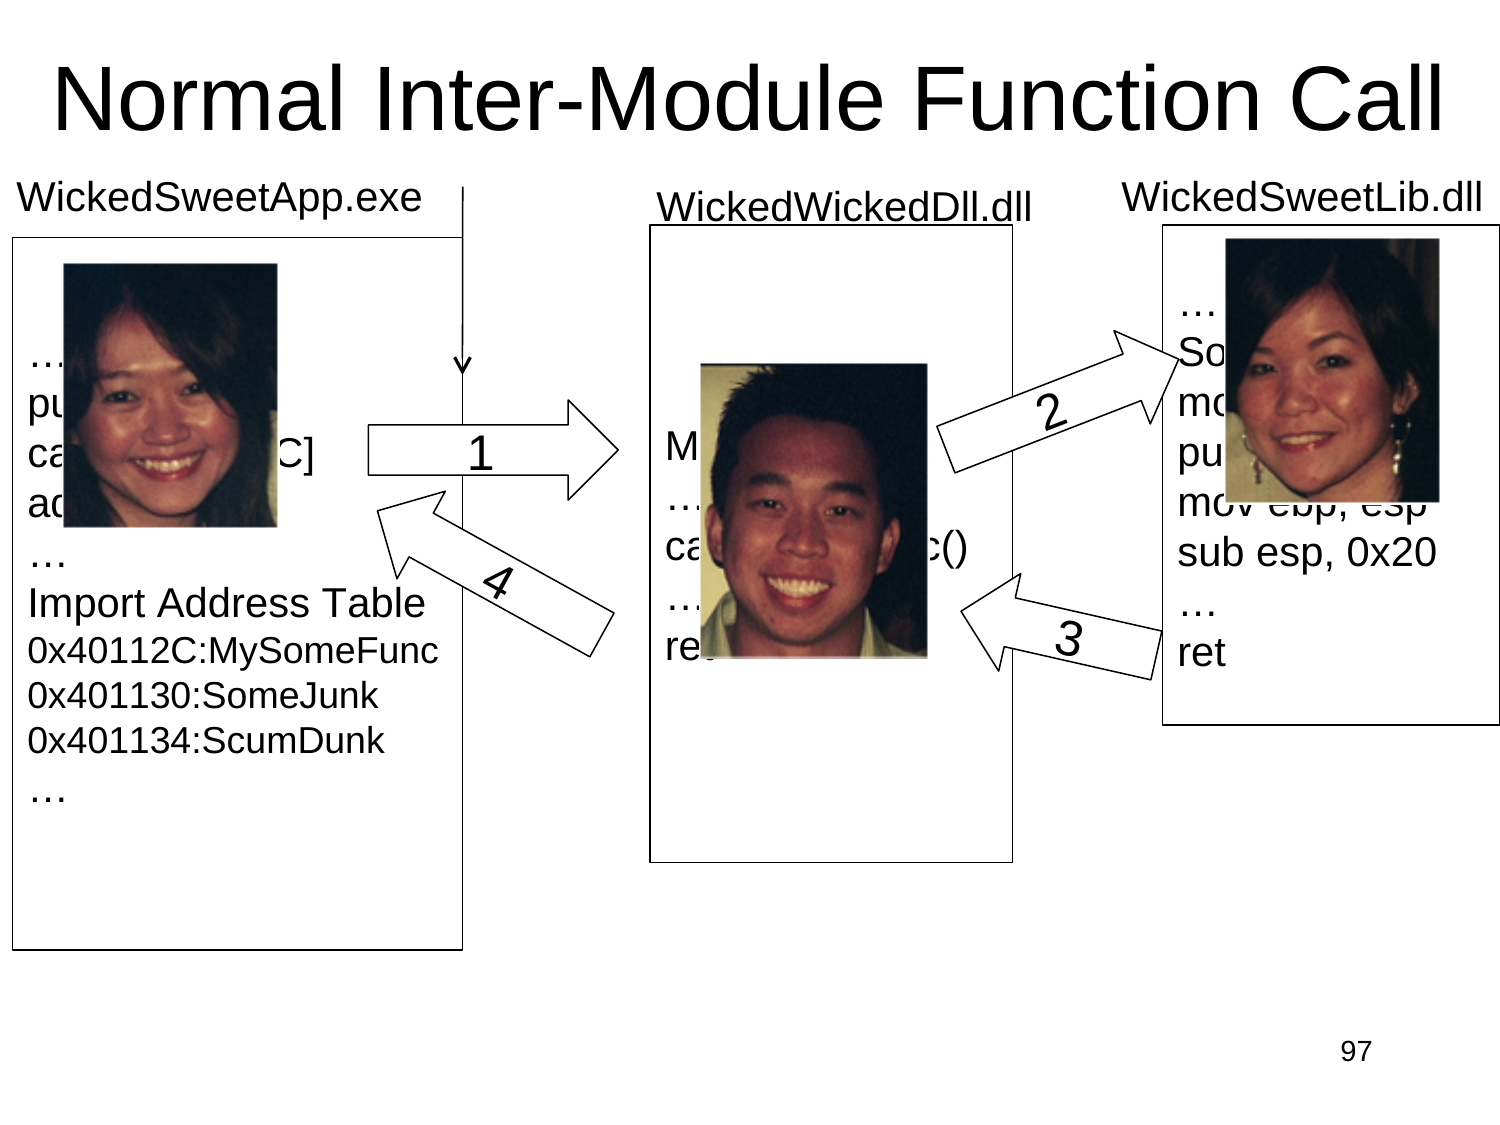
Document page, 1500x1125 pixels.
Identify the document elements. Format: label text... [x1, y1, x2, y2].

text_box 3 [961, 573, 1162, 680]
text_box 2 [936, 330, 1179, 473]
text_box WickedSweetApp.exe [1, 162, 438, 229]
text_box … push 1234 call [0x40112C] add esp, 4 … Import Address Table 0x40112C:MySomeFunc 0x401130:SomeJunk 0x401134:ScumDunk … [12, 237, 463, 950]
text_box WickedSweetLib.dll [1106, 162, 1499, 229]
picture [1224, 237, 1442, 505]
picture [699, 362, 930, 659]
text_box WickedWickedDll.dll [641, 171, 1048, 238]
text_box 1 [368, 399, 619, 501]
text_box [1074, 1025, 1388, 1101]
picture [62, 262, 280, 530]
text_box 4 [377, 491, 615, 657]
title Normal Inter-Module Function Call [0, 0, 1500, 188]
text_box MySomeFunc: … call SomeFunc() … ret [650, 238, 1013, 863]
text_box … SomeFunc: mov edi, edi push ebp mov ebp, esp sub esp, 0x20 … ret [1162, 224, 1500, 725]
